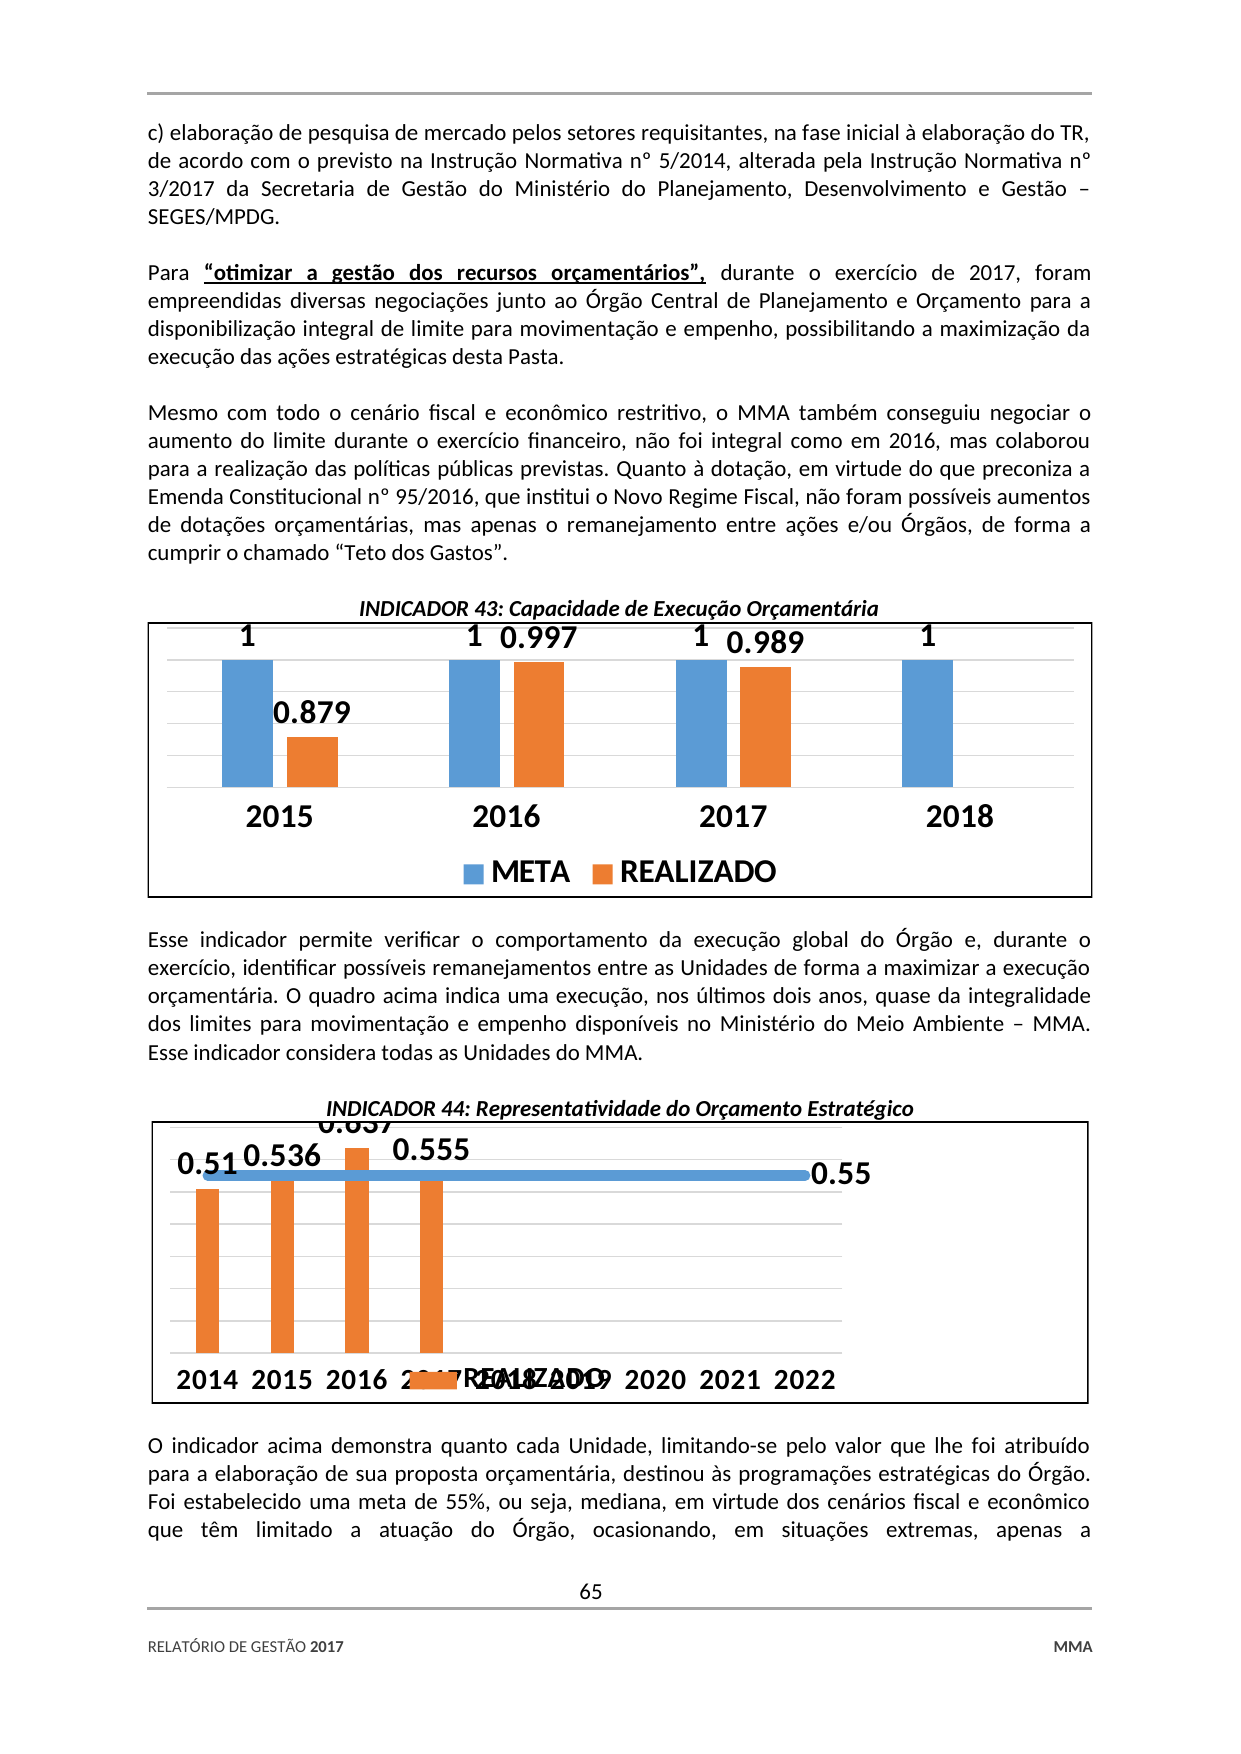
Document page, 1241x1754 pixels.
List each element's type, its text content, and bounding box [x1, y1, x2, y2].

text O indicador acima demonstra quanto cada Unidade, limitando-se pelo valor que lhe foi atribuído para a elaboração de sua proposta orçamentária, destinou às programações estratégicas do Órgão. Foi estabelecido uma meta de 55%, ou seja, mediana, em virtude dos cenários fiscal e econômico que têm limitado a atuação do Órgão, ocasionando, em situações extremas, apenas a [148, 1431, 1092, 1543]
text c) elaboração de pesquisa de mercado pelos setores requisitantes, na fase inicial à elaboração do TR, de acordo com o previsto na Instrução Normativa nº 5/2014, alterada pela Instrução Normativa nº 3/2017 da Secretaria de Gestão do Ministério do Planejamento, Desenvolvimento e Gestão – SEGES/MPDG. [148, 118, 1092, 230]
text Mesmo com todo o cenário fiscal e econômico restritivo, o MMA também conseguiu negociar o aumento do limite durante o exercício financeiro, não foi integral como em 2016, mas colaborou para a realização das políticas públicas previstas. Quanto à dotação, em virtude do que preconiza a Emenda Constitucional nº 95/2016, que institui o Novo Regime Fiscal, não foram possíveis aumentos de dotações orçamentárias, mas apenas o remanejamento entre ações e/ou Órgãos, de forma a cumprir o chamado “Teto dos Gastos”. [148, 398, 1092, 566]
text Esse indicador permite verificar o comportamento da execução global do Órgão e, durante o exercício, identificar possíveis remanejamentos entre as Unidades de forma a maximizar a execução orçamentária. O quadro acima indica uma execução, nos últimos dois anos, quase da integralidade dos limites para movimentação e empenho disponíveis no Ministério do Meio Ambiente – MMA. Esse indicador considera todas as Unidades do MMA. [148, 926, 1092, 1066]
text Para “otimizar a gestão dos recursos orçamentários”, durante o exercício de 2017, foram empreendidas diversas negociações junto ao Órgão Central de Planejamento e Orçamento para a disponibilização integral de limite para movimentação e empenho, possibilitando a maximização da execução das ações estratégicas desta Pasta. [148, 258, 1092, 370]
text INDICADOR 44: Representatividade do Orçamento Estratégico [148, 1094, 1092, 1403]
text INDICADOR 43: Capacidade de Execução Orçamentária [148, 594, 1092, 622]
